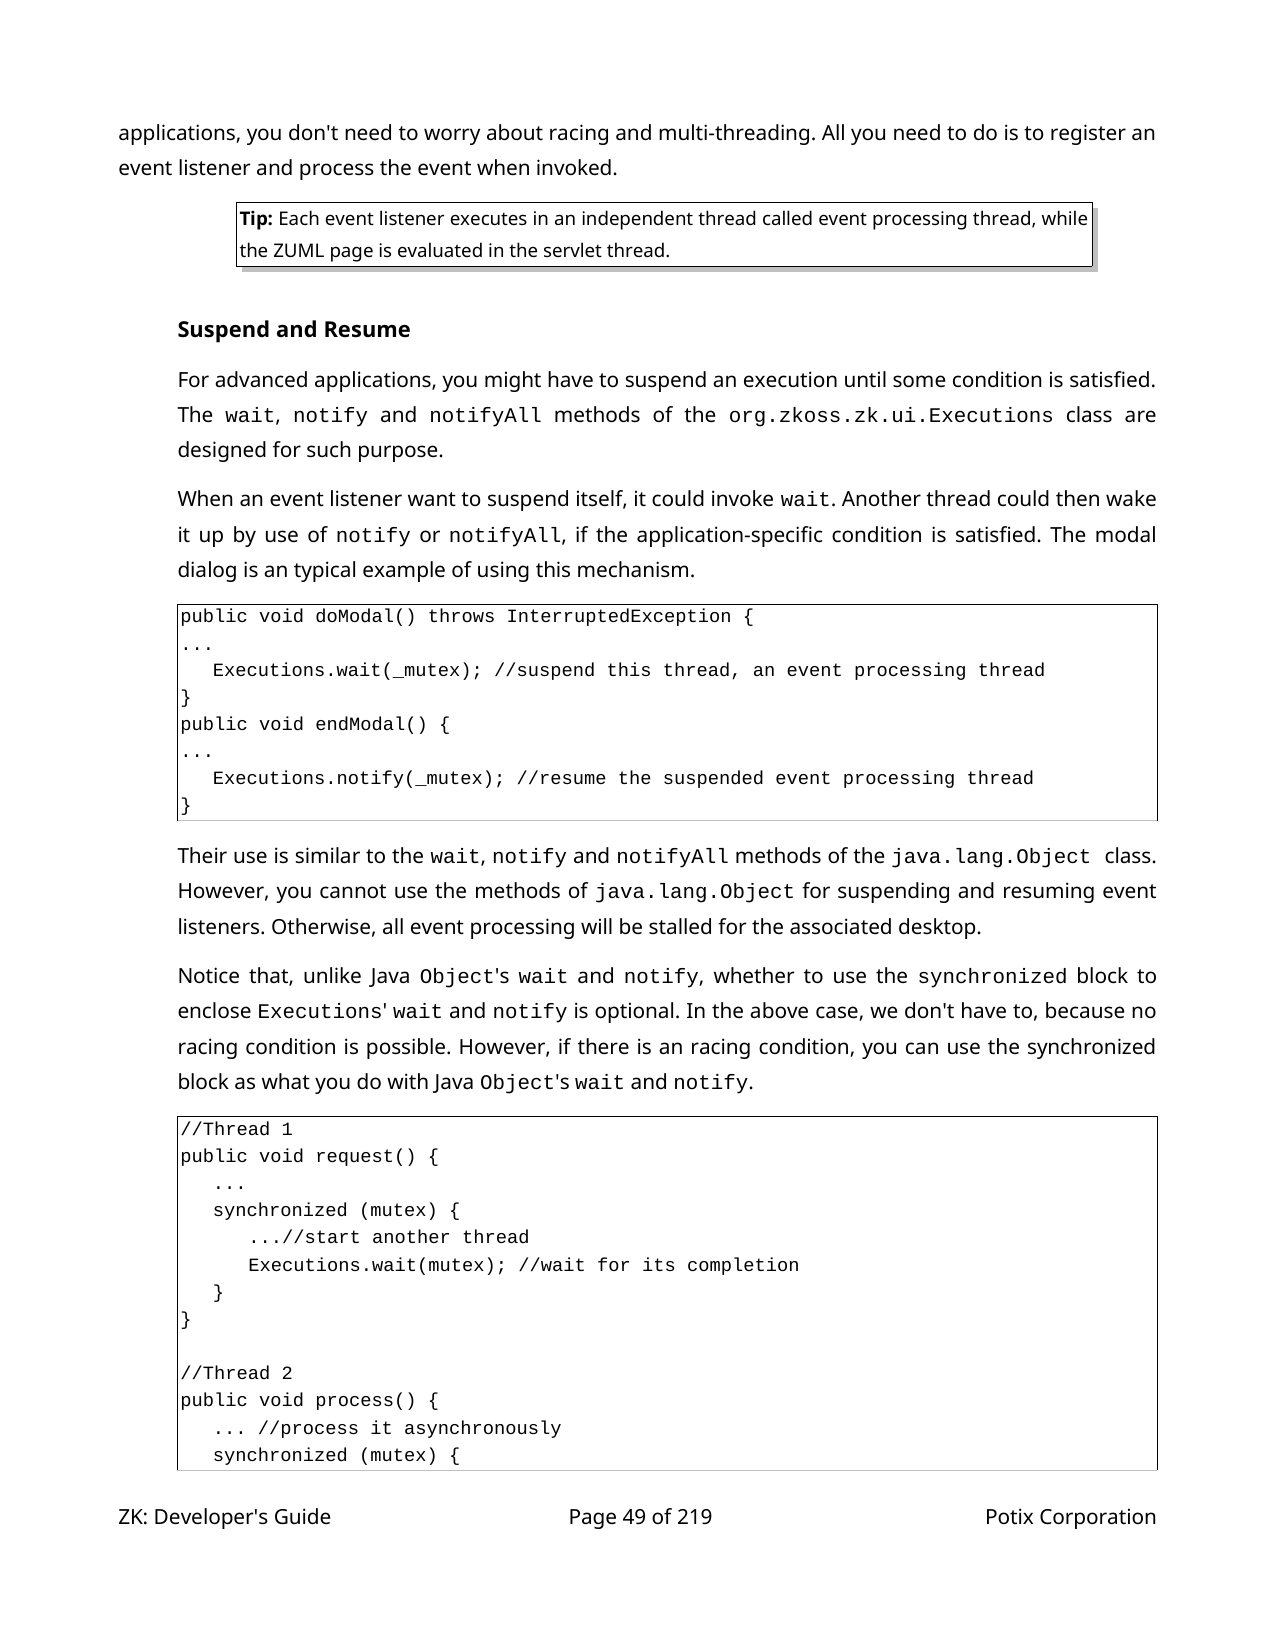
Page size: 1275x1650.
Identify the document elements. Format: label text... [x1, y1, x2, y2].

text applications, you don't need to worry about racing and multi-threading. All you need to do is to register an event listener and process the event when invoked. [118, 118, 1157, 182]
text ...//start another thread [178, 1225, 1157, 1249]
text ... [178, 739, 1157, 763]
text public void request() { [178, 1144, 1157, 1168]
text } [178, 1307, 1157, 1331]
subtitle Suspend and Resume [177, 314, 1157, 344]
text } [178, 1279, 1157, 1304]
text ... [178, 1171, 1157, 1195]
text For advanced applications, you might have to suspend an execution until some condition is satisfied. The wait, notify and notifyAll methods of the org.zkoss.zk.ui.Executions class are designed for such purpose. [177, 365, 1157, 464]
text public void process() { [178, 1388, 1157, 1413]
text ... Executions.wait(_mutex); //suspend this thread, an event processing thread } [178, 631, 1157, 709]
text ... //process it asynchronously [178, 1416, 1157, 1440]
text synchronized (mutex) { [178, 1443, 1157, 1470]
text synchronized (mutex) { [178, 1198, 1157, 1222]
text Notice that, unlike Java Object's wait and notify, whether to use the synchronized block to enclose Executions' wait and notify is optional. In the above case, we don't have to, because no racing condition is possible. However, if there is an racing condition, you can use the synchronized block as what you do with Java Object's wait and notify. [177, 961, 1157, 1096]
text } [178, 793, 1157, 820]
text //Thread 1 [178, 1117, 1157, 1141]
text Their use is similar to the wait, notify and notifyAll methods of the java.lang.Object class. However, you cannot use the methods of java.lang.Object for suspending and resuming event listeners. Otherwise, all event processing will be stalled for the associated desktop. [177, 841, 1157, 940]
text Executions.wait(mutex); //wait for its completion [178, 1252, 1157, 1277]
text public void endModal() { [178, 712, 1157, 736]
text //Thread 2 [178, 1361, 1157, 1385]
text Tip: Each event listener executes in an independent thread called event processing thread, while the ZUML page is evaluated in the servlet thread. [237, 203, 1092, 266]
text When an event listener want to suspend itself, it could invoke wait. Another thread could then wake it up by use of notify or notifyAll, if the application-specific condition is satisfied. The modal dialog is an typical example of using this mechanism. [177, 484, 1157, 583]
text Executions.notify(_mutex); //resume the suspended event processing thread [178, 766, 1157, 790]
text public void doModal() throws InterruptedException { [178, 605, 1157, 628]
